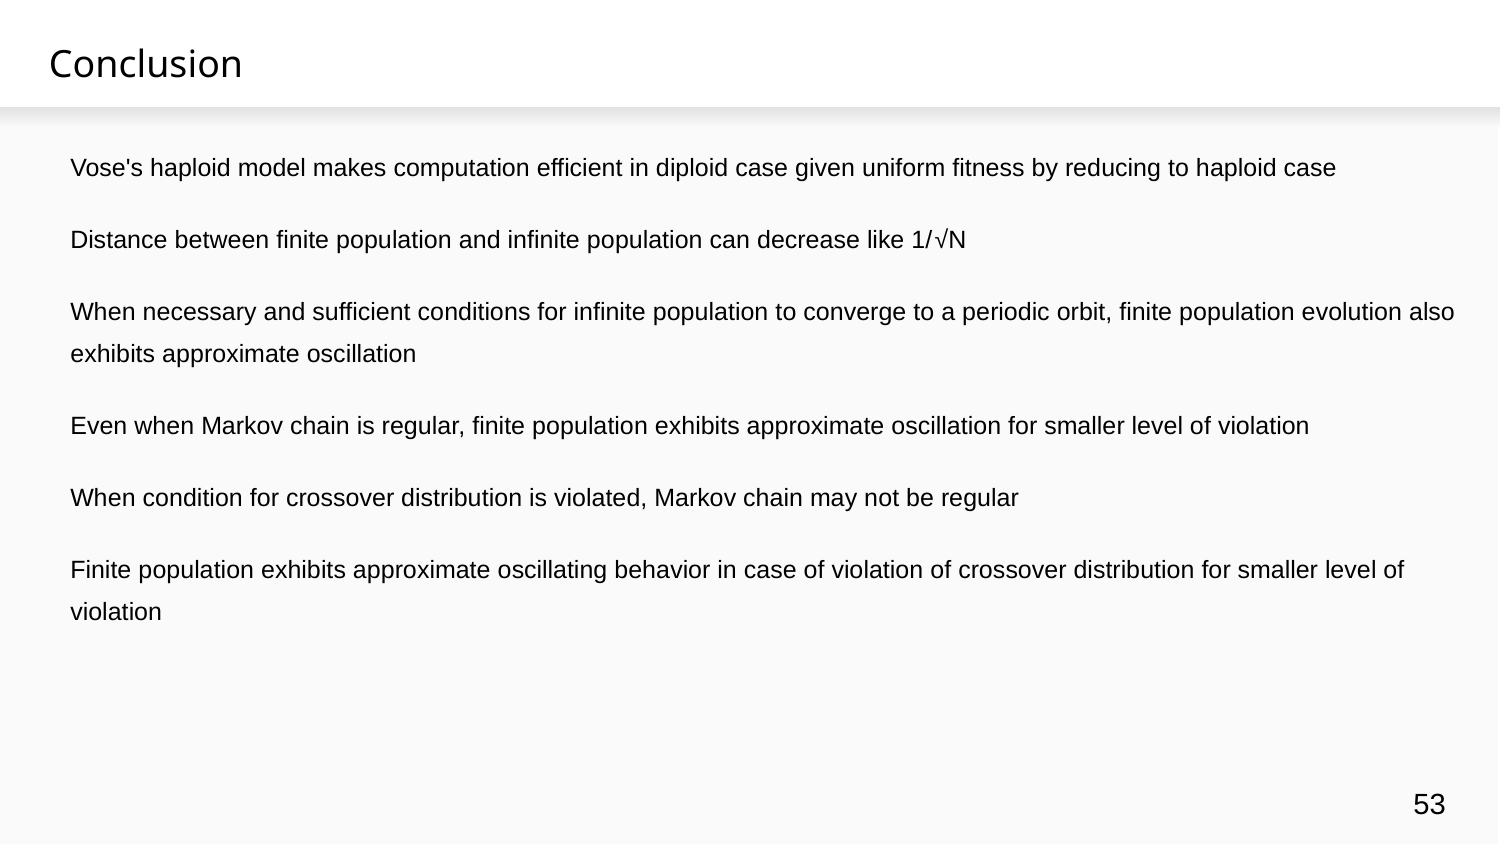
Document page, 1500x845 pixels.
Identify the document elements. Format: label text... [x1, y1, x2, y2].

text_box Vose's haploid model makes computation efficient in diploid case given uniform fitness by reducing to haploid case Distance between finite population and infinite population can decrease like 1/√N When necessary and sufficient conditions for infinite population to converge to a periodic orbit, finite population evolution also exhibits approximate oscillation Even when Markov chain is regular, finite population exhibits approximate oscillation for smaller level of violation When condition for crossover distribution is violated, Markov chain may not be regular Finite population exhibits approximate oscillating behavior in case of violation of crossover distribution for smaller level of violation [55, 132, 1482, 696]
title Conclusion [48, 13, 1497, 113]
